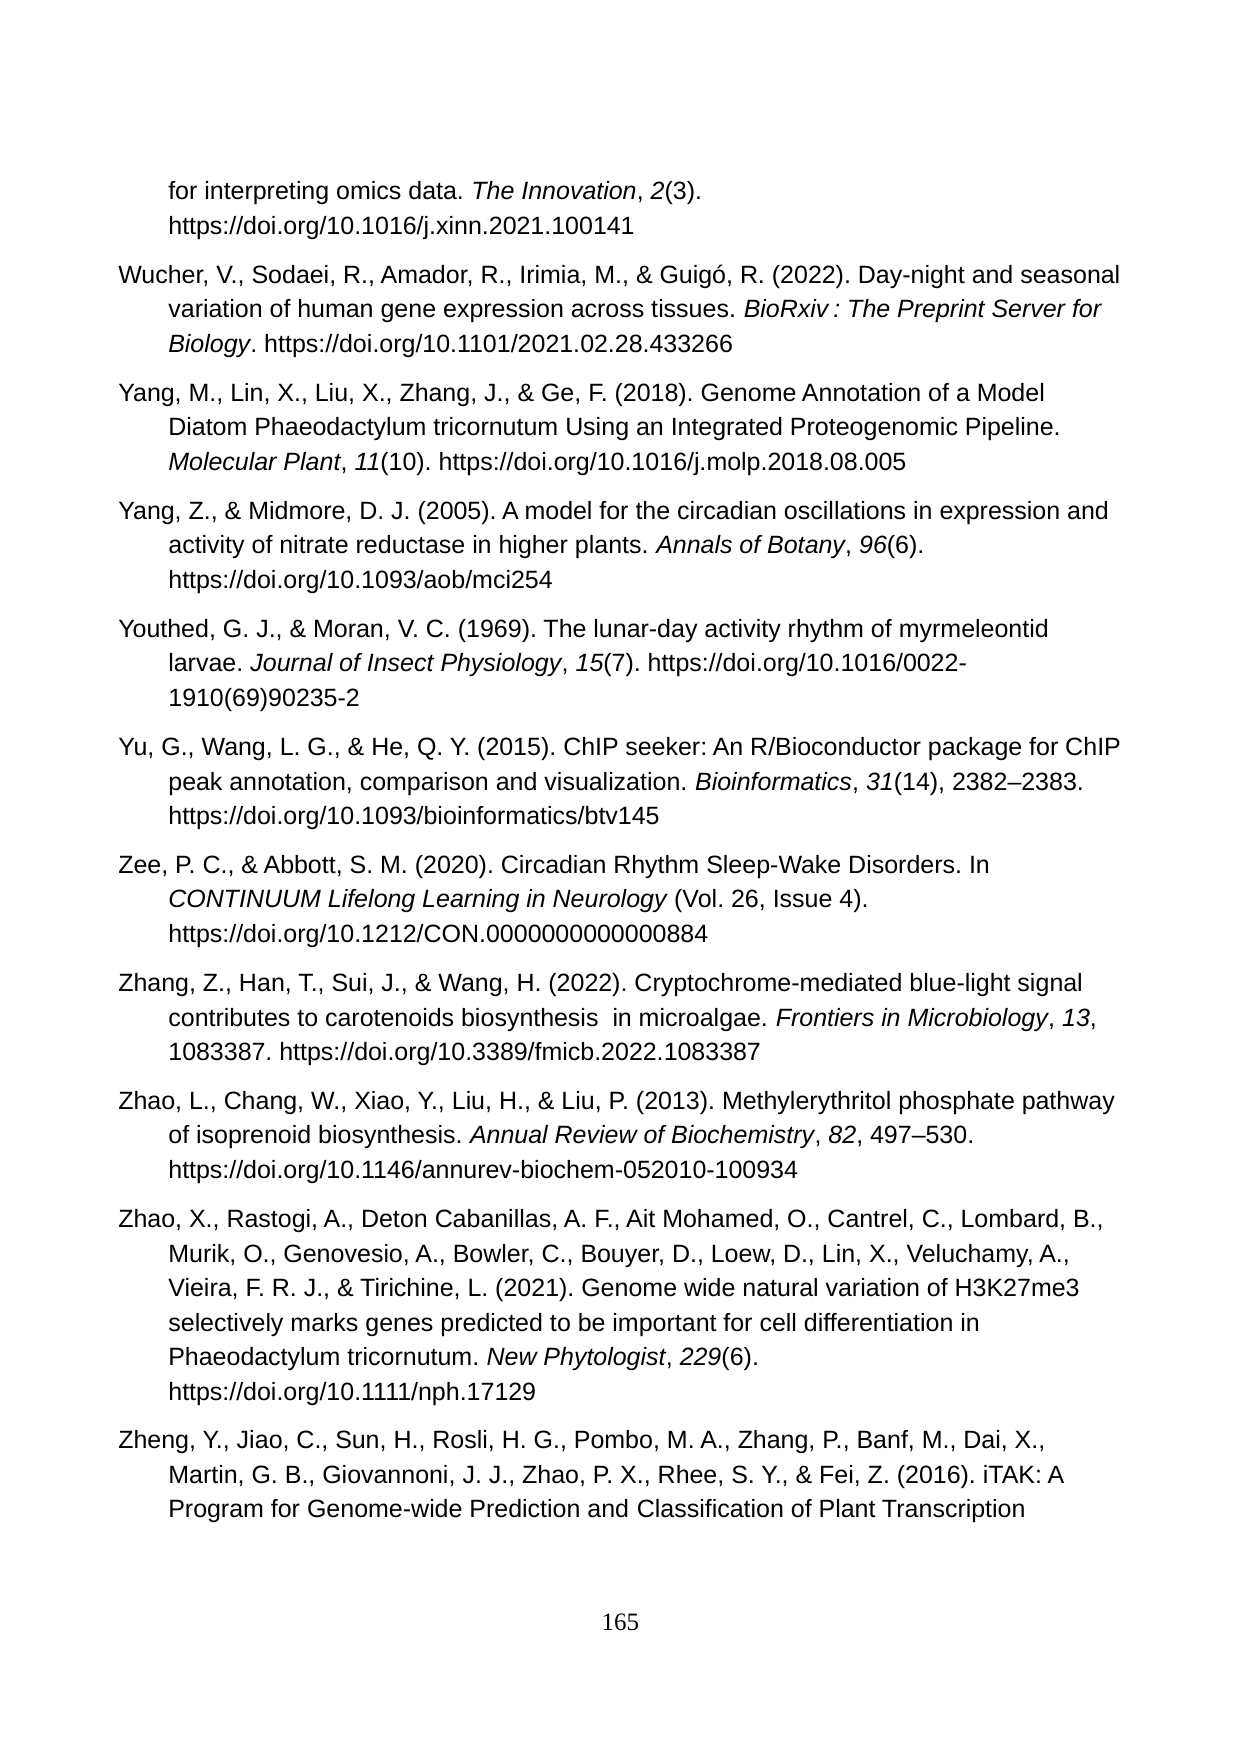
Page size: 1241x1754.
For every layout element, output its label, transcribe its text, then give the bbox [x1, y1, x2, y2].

text Zee, P. C., & Abbott, S. M. (2020). Circadian Rhythm Sleep-Wake Disorders. In CONTINUUM Lifelong Learning in Neurology (Vol. 26, Issue 4). https://doi.org/10.1212/CON.0000000000000884 [118, 850, 1122, 948]
text Zhao, X., Rastogi, A., Deton Cabanillas, A. F., Ait Mohamed, O., Cantrel, C., Lombard, B., Murik, O., Genovesio, A., Bowler, C., Bouyer, D., Loew, D., Lin, X., Veluchamy, A., Vieira, F. R. J., & Tirichine, L. (2021). Genome wide natural variation of H3K27me3 selectively marks genes predicted to be important for cell differentiation in Phaeodactylum tricornutum. New Phytologist, 229(6). https://doi.org/10.1111/nph.17129 [118, 1204, 1122, 1405]
text Zhang, Z., Han, T., Sui, J., & Wang, H. (2022). Cryptochrome-mediated blue-light signal contributes to carotenoids biosynthesis in microalgae. Frontiers in Microbiology, 13, 1083387. https://doi.org/10.3389/fmicb.2022.1083387 [118, 968, 1122, 1066]
text Yang, Z., & Midmore, D. J. (2005). A model for the circadian oscillations in expression and activity of nitrate reductase in higher plants. Annals of Botany, 96(6). https://doi.org/10.1093/aob/mci254 [118, 496, 1122, 594]
text Yu, G., Wang, L. G., & He, Q. Y. (2015). ChIP seeker: An R/Bioconductor package for ChIP peak annotation, comparison and visualization. Bioinformatics, 31(14), 2382–2383. https://doi.org/10.1093/bioinformatics/btv145 [118, 732, 1122, 830]
text Zheng, Y., Jiao, C., Sun, H., Rosli, H. G., Pombo, M. A., Zhang, P., Banf, M., Dai, X., Martin, G. B., Giovannoni, J. J., Zhao, P. X., Rhee, S. Y., & Fei, Z. (2016). iTAK: A Program for Genome-wide Prediction and Classification of Plant Transcription [118, 1426, 1122, 1523]
text Wucher, V., Sodaei, R., Amador, R., Irimia, M., & Guigó, R. (2022). Day-night and seasonal variation of human gene expression across tissues. BioRxiv : The Preprint Server for Biology. https://doi.org/10.1101/2021.02.28.433266 [118, 260, 1122, 358]
text for interpreting omics data. The Innovation, 2(3). https://doi.org/10.1016/j.xinn.2021.100141 [118, 176, 1122, 239]
text Youthed, G. J., & Moran, V. C. (1969). The lunar-day activity rhythm of myrmeleontid larvae. Journal of Insect Physiology, 15(7). https://doi.org/10.1016/0022-1910(69)90235-2 [118, 614, 1122, 712]
text Yang, M., Lin, X., Liu, X., Zhang, J., & Ge, F. (2018). Genome Annotation of a Model Diatom Phaeodactylum tricornutum Using an Integrated Proteogenomic Pipeline. Molecular Plant, 11(10). https://doi.org/10.1016/j.molp.2018.08.005 [118, 378, 1122, 476]
text Zhao, L., Chang, W., Xiao, Y., Liu, H., & Liu, P. (2013). Methylerythritol phosphate pathway of isoprenoid biosynthesis. Annual Review of Biochemistry, 82, 497–530. https://doi.org/10.1146/annurev-biochem-052010-100934 [118, 1086, 1122, 1184]
